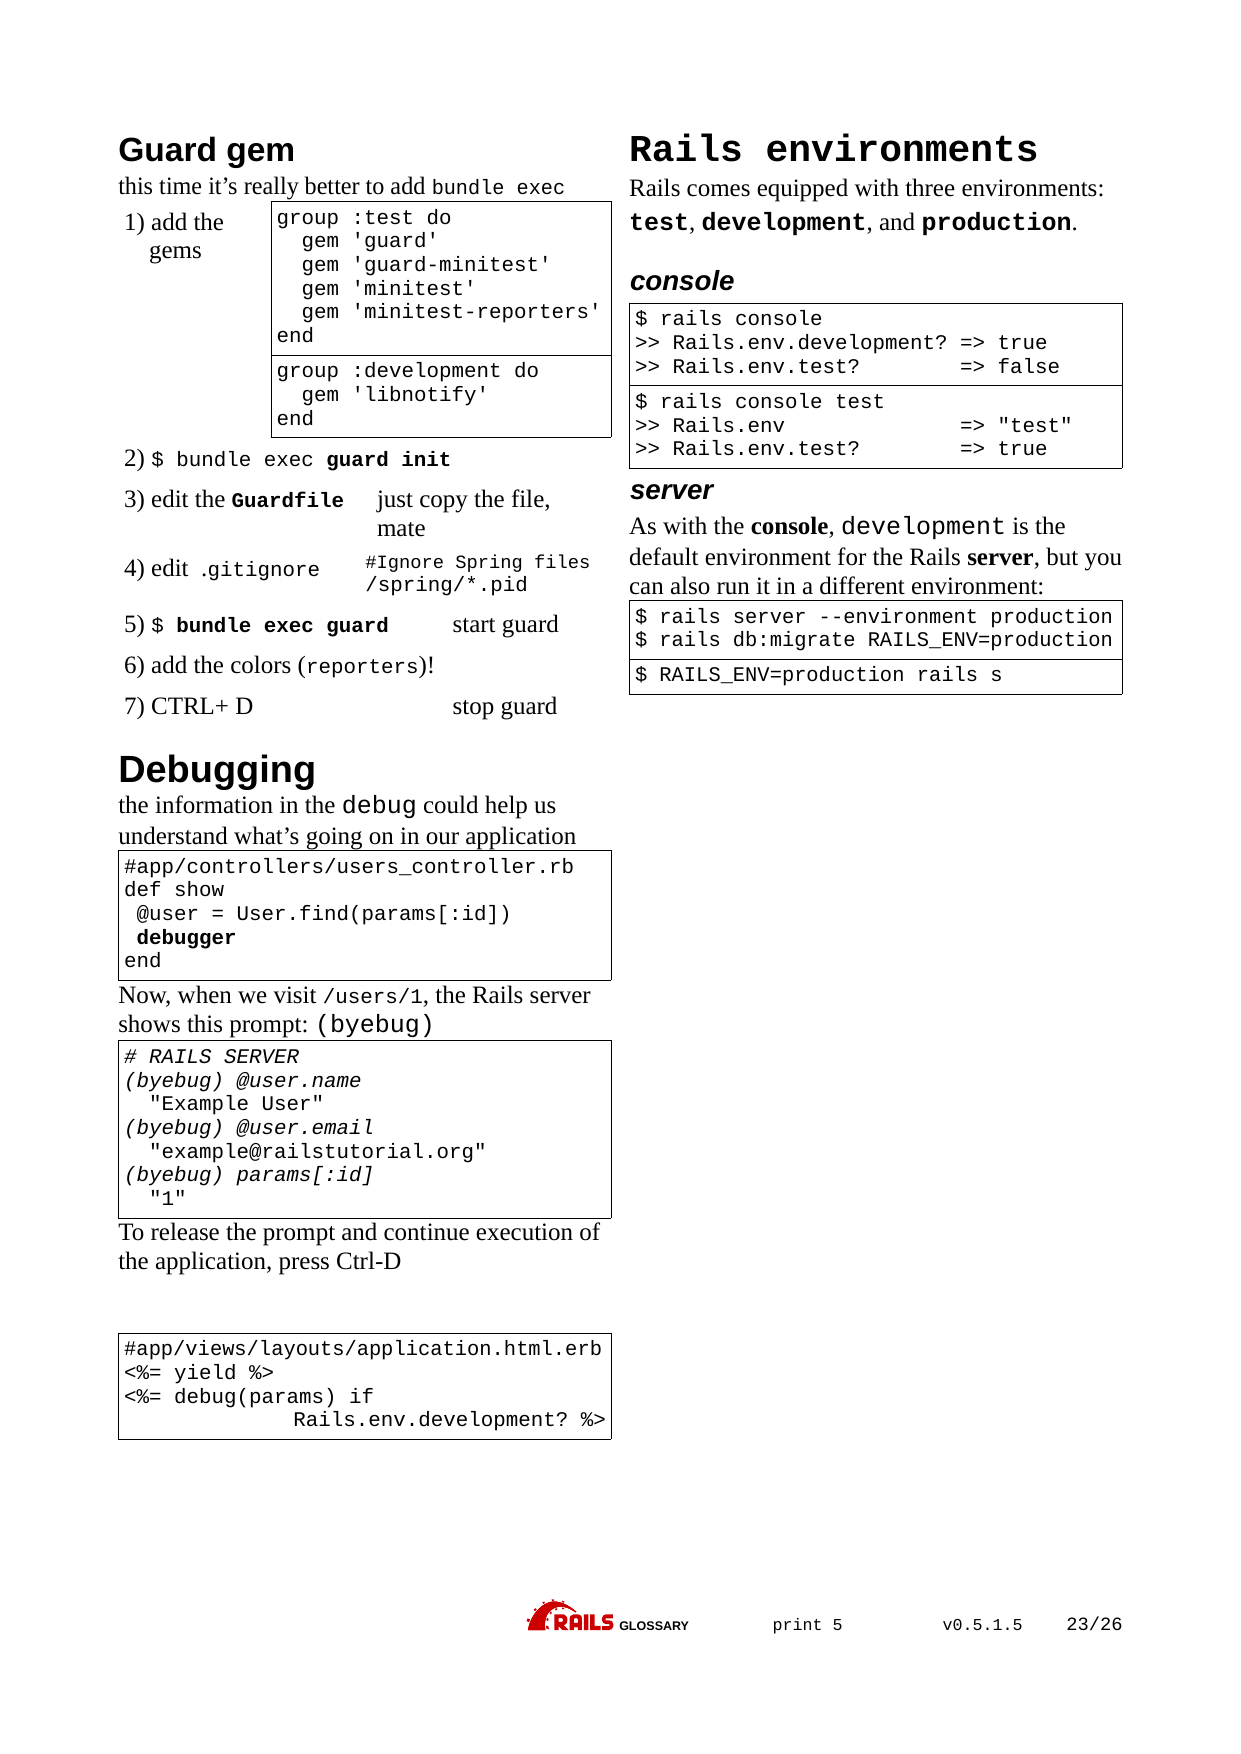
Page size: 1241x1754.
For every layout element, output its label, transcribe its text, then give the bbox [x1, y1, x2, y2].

table_header # RAILS SERVER (byebug) @user.name "Example User" (byebug) @user.email "example@railstutorial.org" (byebug) params[:id] "1" [119, 1041, 611, 1217]
table_cell 3) edit the Guardfile [118, 478, 371, 547]
text the information in the debug could help us understand what’s going on in our application [118, 790, 611, 850]
subtitle console [630, 265, 1122, 297]
table_cell start guard [447, 604, 611, 644]
table_header $ rails console >> Rails.env.development? => true >> Rails.env.test? => false [630, 304, 1122, 385]
table_cell group :development do gem 'libnotify' end [272, 356, 611, 437]
table_cell [447, 645, 611, 686]
subtitle Debugging [118, 747, 611, 790]
table_header 1) add the gems [118, 201, 271, 354]
table_cell $ RAILS_ENV=production rails s [630, 660, 1122, 694]
text To release the prompt and continue execution of the application, press Ctrl-D [118, 1219, 611, 1275]
text this time it’s really better to add bundle exec [118, 171, 611, 201]
text As with the console, development is the default environment for the Rails server, but you can also run it in a different environment: [629, 511, 1122, 600]
subtitle Rails environments [629, 130, 1122, 173]
table_cell 6) add the colors (reporters)! [118, 645, 447, 686]
table_header $ rails server --environment production $ rails db:migrate RAILS_ENV=production [630, 601, 1122, 659]
table_cell just copy the file, mate [371, 478, 611, 547]
table_cell #Ignore Spring files /spring/*.pid [360, 547, 611, 603]
table_cell 5) $ bundle exec guard [118, 604, 447, 644]
table_cell stop guard [447, 686, 611, 726]
table_cell 7) CTRL+ D [118, 686, 447, 726]
table_cell [118, 355, 271, 437]
table_header #app/controllers/users_controller.rb def show @user = User.find(params[:id]) debugger end [119, 851, 611, 980]
table_cell 2) $ bundle exec guard init [118, 437, 611, 478]
subtitle Guard gem [118, 130, 611, 168]
table_header #app/views/layouts/application.html.erb <%= yield %> <%= debug(params) if Rails.env.development? %> [119, 1334, 611, 1439]
table_header group :test do gem 'guard' gem 'guard-minitest' gem 'minitest' gem 'minitest-reporters' end [272, 202, 611, 354]
subtitle server [630, 474, 1122, 506]
table_cell 4) edit .gitignore [118, 547, 359, 603]
table_cell $ rails console test >> Rails.env => "test" >> Rails.env.test? => true [630, 386, 1122, 468]
text Now, when we visit /users/1, the Rails server shows this prompt: (byebug) [118, 981, 611, 1040]
text Rails comes equipped with three environments: test, development, and production. [629, 173, 1122, 238]
